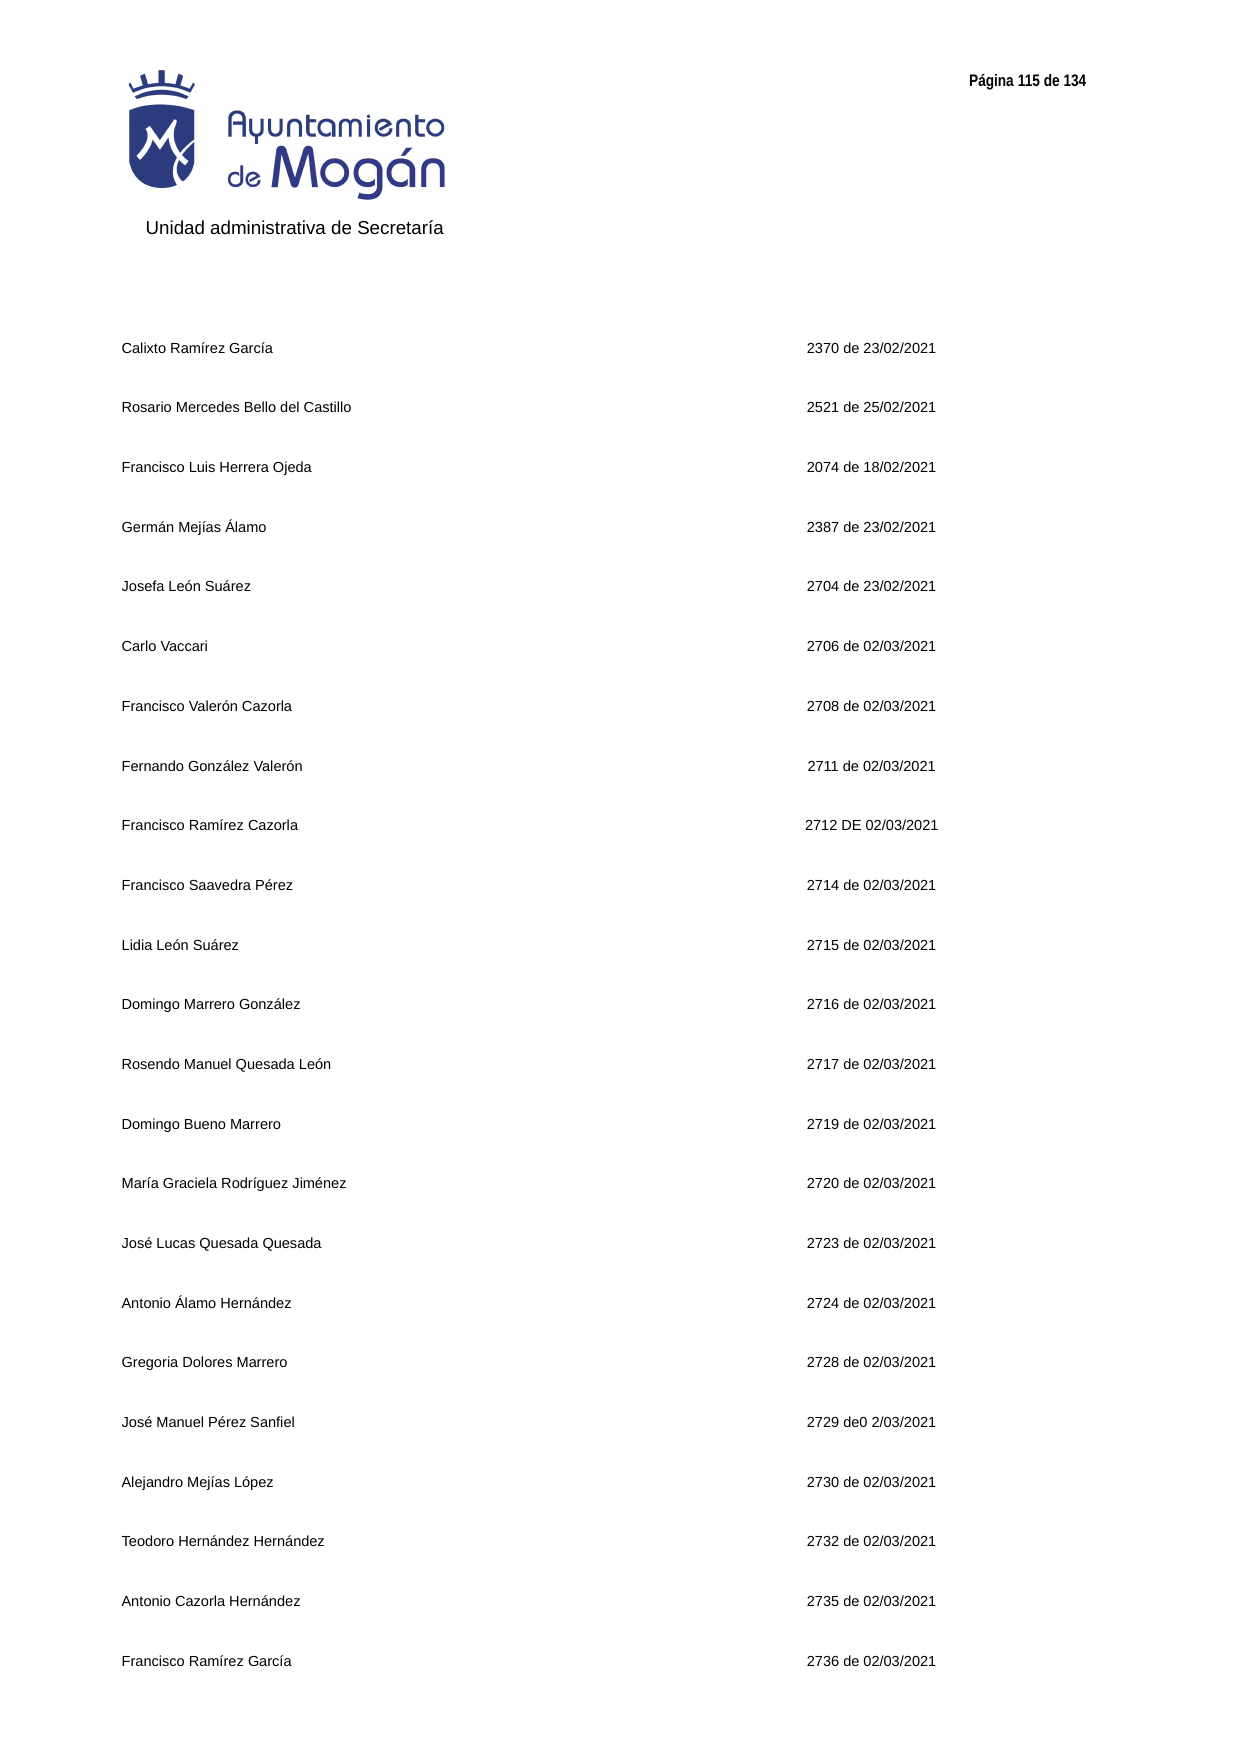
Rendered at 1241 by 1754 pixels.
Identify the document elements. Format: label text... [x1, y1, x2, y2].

table_cell Lidia León Suárez [118, 928, 722, 987]
table_cell 2708 de 02/03/2021 [722, 689, 1026, 748]
table_cell 2074 de 18/02/2021 [722, 450, 1026, 509]
table_cell 2728 de 02/03/2021 [722, 1345, 1026, 1405]
table_cell Calixto Ramírez García [118, 331, 722, 390]
table_cell José Lucas Quesada Quesada [118, 1226, 722, 1286]
table_cell 2732 de 02/03/2021 [722, 1524, 1026, 1584]
table_cell 2704 de 23/02/2021 [722, 569, 1026, 629]
table_cell 2717 de 02/03/2021 [722, 1047, 1026, 1106]
table_cell 2711 de 02/03/2021 [722, 748, 1026, 808]
table_cell Antonio Cazorla Hernández [118, 1584, 722, 1644]
table_cell 2736 de 02/03/2021 [722, 1644, 1026, 1674]
table_cell Gregoria Dolores Marrero [118, 1345, 722, 1405]
table_cell 2720 de 02/03/2021 [722, 1166, 1026, 1226]
table_cell 2730 de 02/03/2021 [722, 1465, 1026, 1524]
table_cell Antonio Álamo Hernández [118, 1286, 722, 1345]
table_cell Francisco Luis Herrera Ojeda [118, 450, 722, 509]
table_cell José Manuel Pérez Sanfiel [118, 1405, 722, 1464]
table_cell Germán Mejías Álamo [118, 510, 722, 569]
table_cell Teodoro Hernández Hernández [118, 1524, 722, 1584]
table_cell 2719 de 02/03/2021 [722, 1106, 1026, 1166]
picture [128, 70, 445, 206]
table_cell 2715 de 02/03/2021 [722, 928, 1026, 987]
table_cell 2712 DE 02/03/2021 [722, 808, 1026, 868]
table_cell 2714 de 02/03/2021 [722, 868, 1026, 927]
table_cell Francisco Ramírez García [118, 1644, 722, 1674]
table_cell Rosendo Manuel Quesada León [118, 1047, 722, 1106]
table_cell Fernando González Valerón [118, 748, 722, 808]
table_cell Francisco Saavedra Pérez [118, 868, 722, 927]
table_cell 2729 de0 2/03/2021 [722, 1405, 1026, 1464]
table_cell Carlo Vaccari [118, 629, 722, 689]
table_cell 2735 de 02/03/2021 [722, 1584, 1026, 1644]
table_cell Rosario Mercedes Bello del Castillo [118, 390, 722, 450]
table_cell Alejandro Mejías López [118, 1465, 722, 1524]
table_cell 2716 de 02/03/2021 [722, 987, 1026, 1047]
table_cell 2706 de 02/03/2021 [722, 629, 1026, 689]
table_cell Francisco Ramírez Cazorla [118, 808, 722, 868]
table_cell Francisco Valerón Cazorla [118, 689, 722, 748]
table_cell 2724 de 02/03/2021 [722, 1286, 1026, 1345]
table_cell María Graciela Rodríguez Jiménez [118, 1166, 722, 1226]
table_cell 2723 de 02/03/2021 [722, 1226, 1026, 1286]
table_cell 2521 de 25/02/2021 [722, 390, 1026, 450]
table_cell Domingo Bueno Marrero [118, 1106, 722, 1166]
table_cell 2387 de 23/02/2021 [722, 510, 1026, 569]
table_cell 2370 de 23/02/2021 [722, 331, 1026, 390]
table_cell Josefa León Suárez [118, 569, 722, 629]
table_cell Domingo Marrero González [118, 987, 722, 1047]
